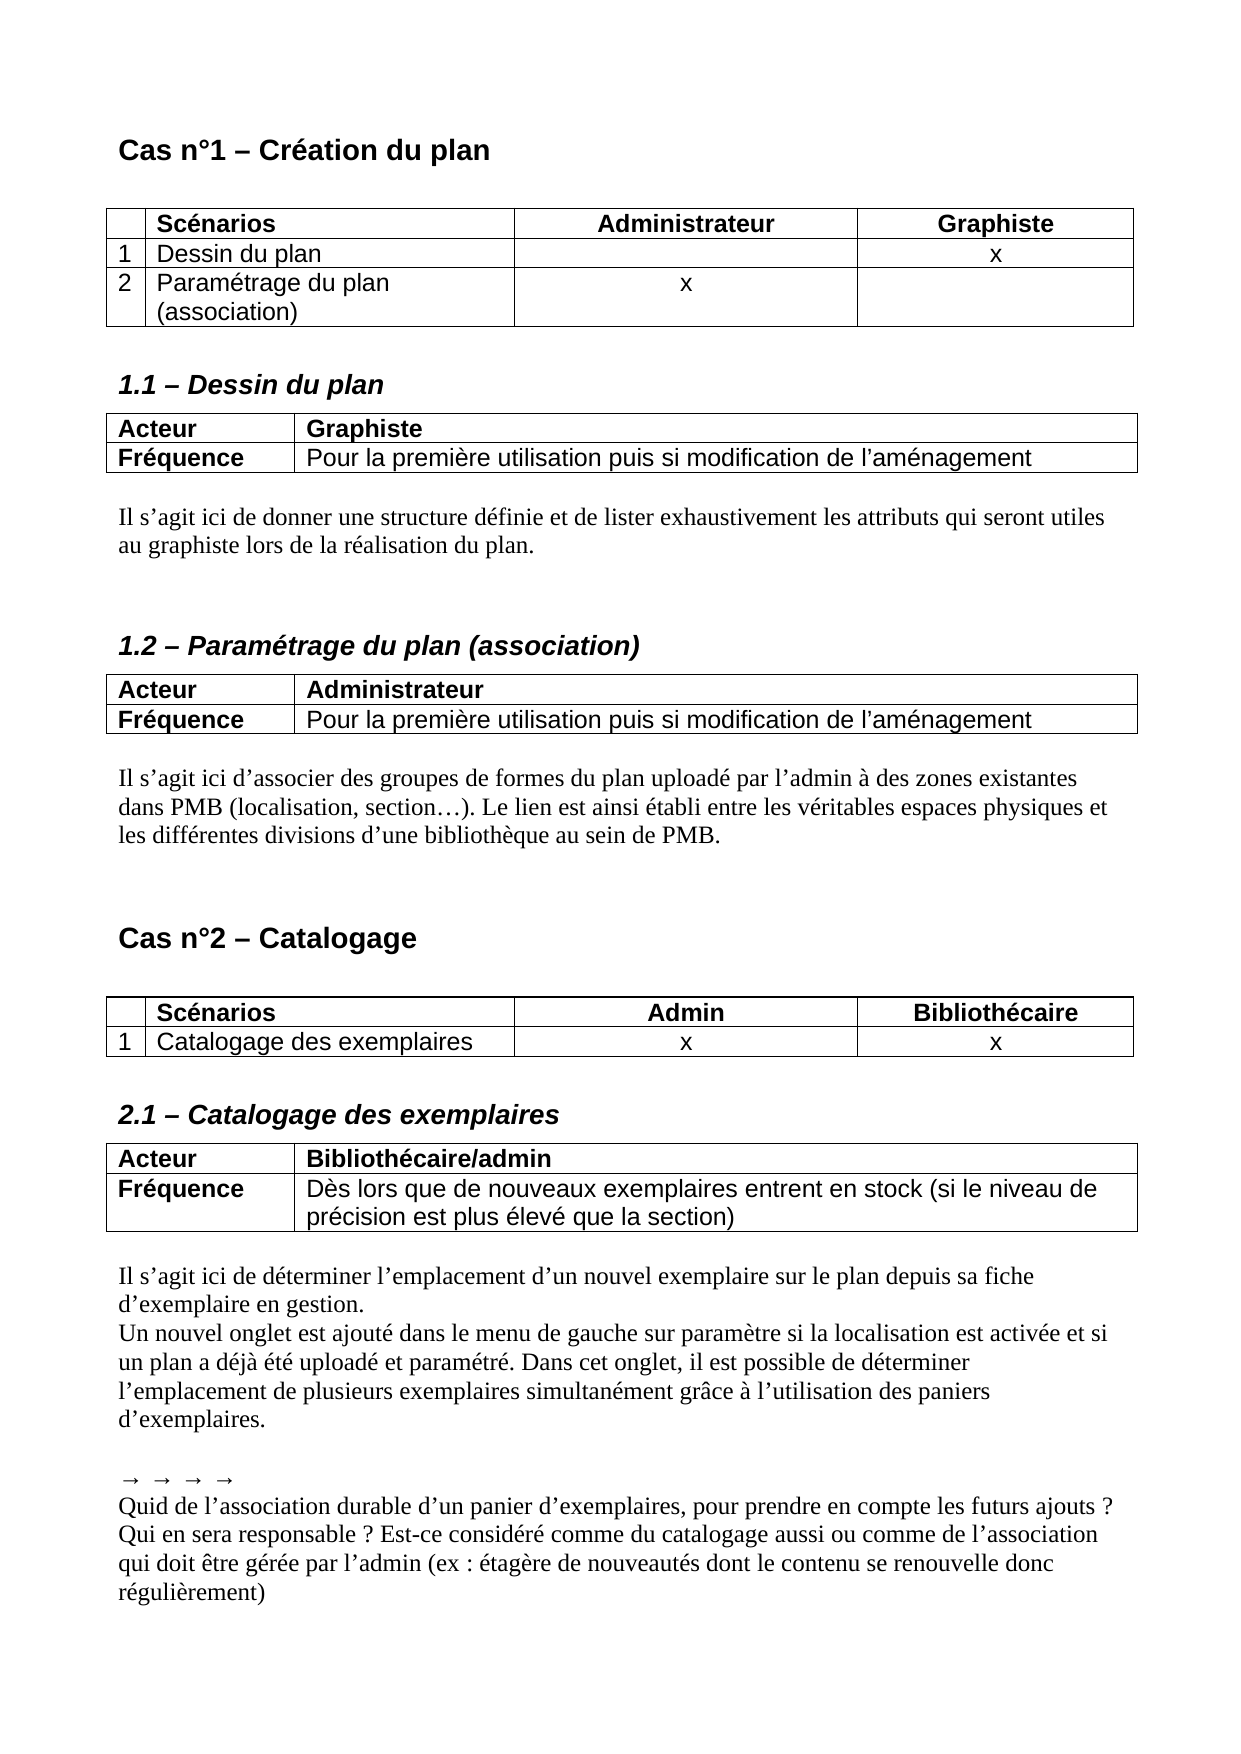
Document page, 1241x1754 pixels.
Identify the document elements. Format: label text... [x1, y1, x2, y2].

table_header Bibliothécaire [858, 998, 1133, 1026]
table_header Administrateur [295, 675, 1137, 703]
table_cell Fréquence [107, 443, 294, 472]
text Quid de l’association durable d’un panier d’exemplaires, pour prendre en compte les futurs ajouts ? Qui en sera responsable ? Est-ce considéré comme du catalogage aussi ou comme de l’association qui doit être gérée par l’admin (ex : étagère de nouveautés dont le contenu se renouvelle donc régulièrement) [118, 1491, 1122, 1606]
table_header Scénarios [146, 209, 514, 237]
table_header Acteur [107, 414, 294, 442]
table_header [107, 209, 145, 237]
subtitle 1.1 – Dessin du plan [118, 368, 1122, 400]
text → → → → [118, 1462, 1122, 1491]
table_cell [858, 268, 1133, 326]
table_cell Pour la première utilisation puis si modification de l’aménagement [295, 443, 1137, 472]
table_cell 2 [107, 268, 145, 326]
table_cell Dessin du plan [146, 239, 514, 267]
table_cell Catalogage des exemplaires [146, 1027, 514, 1056]
text Un nouvel onglet est ajouté dans le menu de gauche sur paramètre si la localisation est activée et si un plan a déjà été uploadé et paramétré. Dans cet onglet, il est possible de déterminer l’emplacement de plusieurs exemplaires simultanément grâce à l’utilisation des paniers d’exemplaires. [118, 1318, 1122, 1433]
table_cell x [858, 239, 1133, 267]
table_header Acteur [107, 1144, 294, 1172]
table_header Scénarios [146, 998, 514, 1026]
table_cell x [858, 1027, 1133, 1056]
table_cell x [515, 268, 857, 326]
table_header Admin [515, 998, 857, 1026]
text Il s’agit ici d’associer des groupes de formes du plan uploadé par l’admin à des zones existantes dans PMB (localisation, section…). Le lien est ainsi établi entre les véritables espaces physiques et les différentes divisions d’une bibliothèque au sein de PMB. [118, 763, 1122, 849]
text Il s’agit ici de donner une structure définie et de lister exhaustivement les attributs qui seront utiles au graphiste lors de la réalisation du plan. [118, 502, 1122, 559]
subtitle 1.2 – Paramétrage du plan (association) [118, 629, 1122, 661]
subtitle Cas n°1 – Création du plan [118, 133, 1122, 166]
table_cell 1 [107, 1027, 145, 1056]
table_cell Fréquence [107, 705, 294, 733]
subtitle Cas n°2 – Catalogage [118, 921, 1122, 955]
table_header [107, 998, 145, 1026]
text Il s’agit ici de déterminer l’emplacement d’un nouvel exemplaire sur le plan depuis sa fiche d’exemplaire en gestion. [118, 1261, 1122, 1318]
table_header Administrateur [515, 209, 857, 237]
table_header Acteur [107, 675, 294, 703]
table_cell Fréquence [107, 1174, 294, 1231]
subtitle 2.1 – Catalogage des exemplaires [118, 1098, 1122, 1130]
table_cell x [515, 1027, 857, 1056]
table_cell [515, 239, 857, 267]
table_cell Pour la première utilisation puis si modification de l’aménagement [295, 705, 1137, 733]
table_header Graphiste [295, 414, 1137, 442]
table_header Graphiste [858, 209, 1133, 237]
table_cell 1 [107, 239, 145, 267]
table_cell Paramétrage du plan (association) [146, 268, 514, 326]
table_header Bibliothécaire/admin [295, 1144, 1137, 1172]
table_cell Dès lors que de nouveaux exemplaires entrent en stock (si le niveau de précision est plus élevé que la section) [295, 1174, 1137, 1231]
